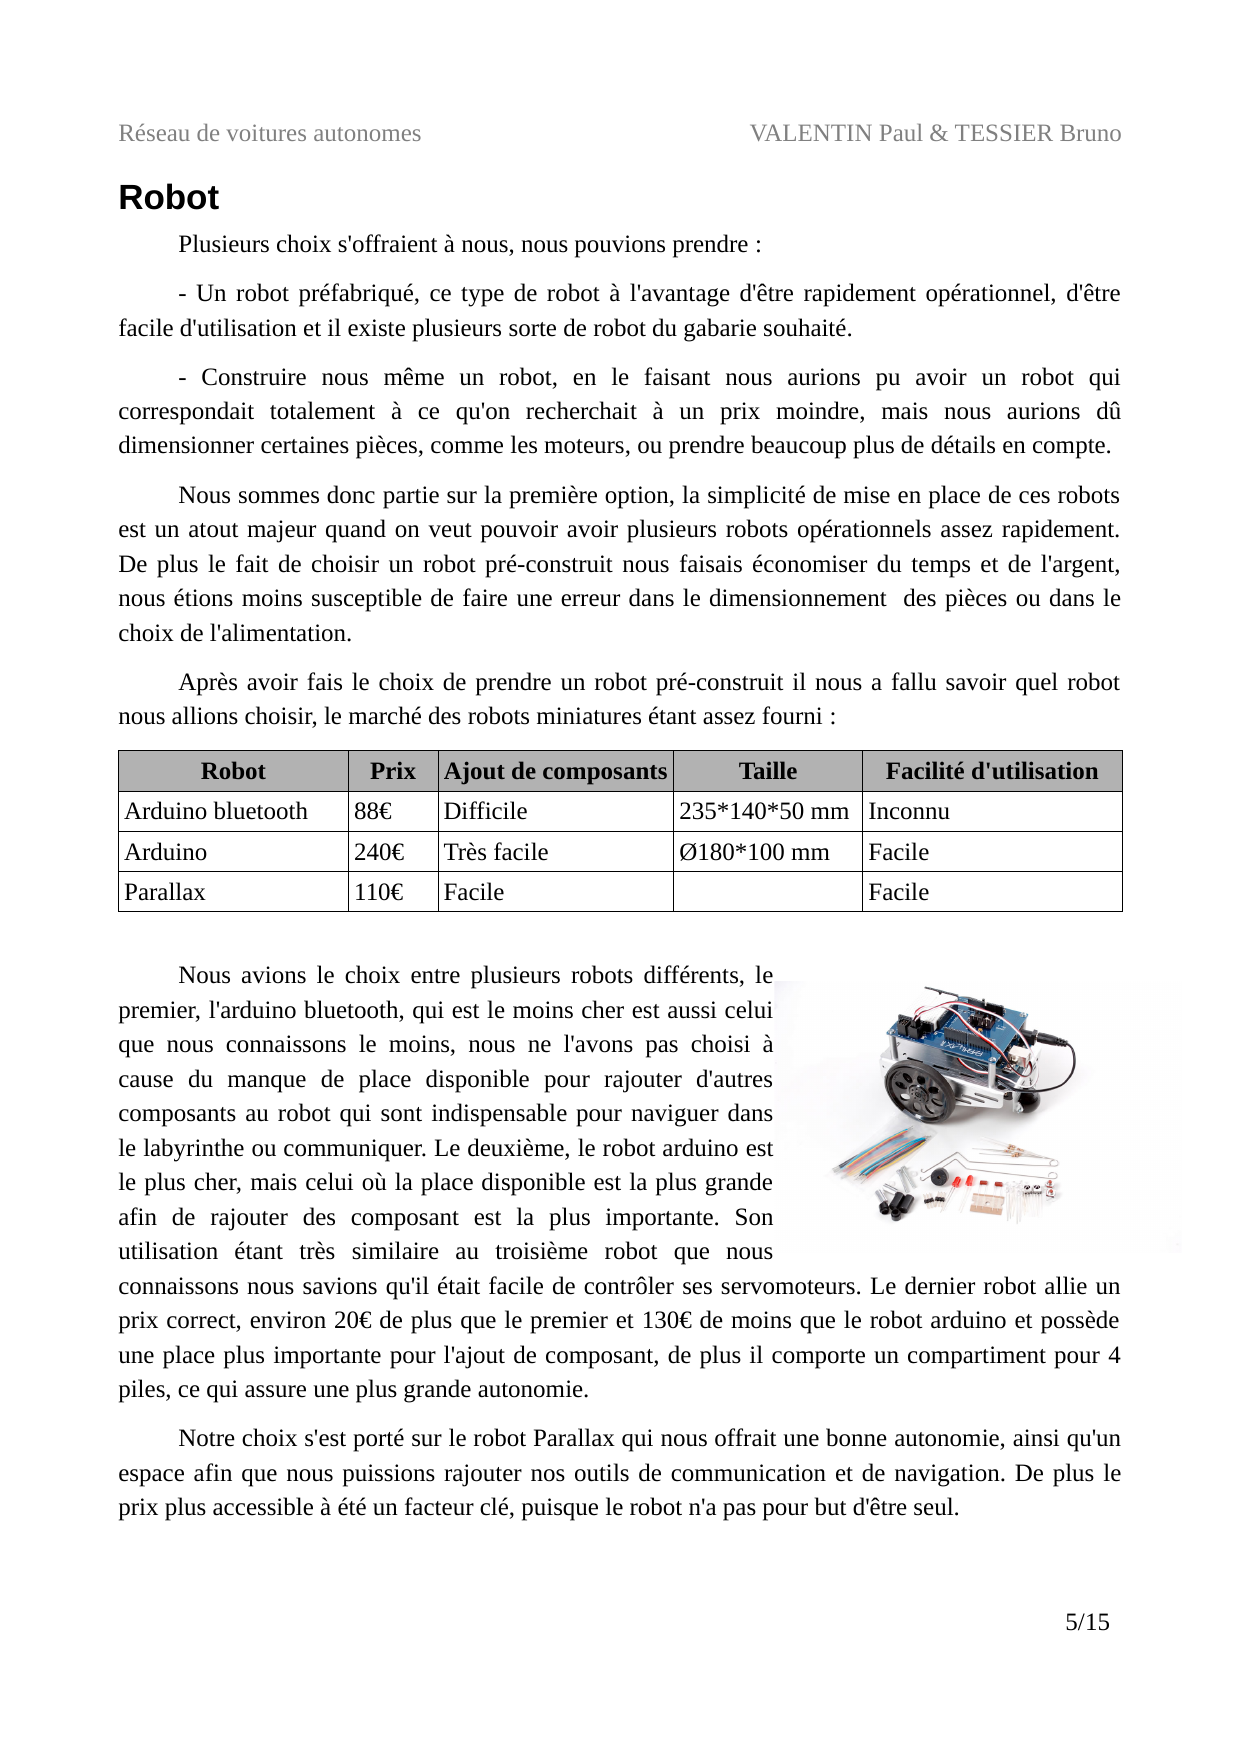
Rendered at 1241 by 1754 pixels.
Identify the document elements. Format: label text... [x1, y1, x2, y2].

text Notre choix s'est porté sur le robot Parallax qui nous offrait une bonne autonomie, ainsi qu'un espace afin que nous puissions rajouter nos outils de communication et de navigation. De plus le prix plus accessible à été un facteur clé, puisque le robot n'a pas pour but d'être seul. [118, 1423, 1122, 1521]
table_header Facilité d'utilisation [863, 751, 1122, 791]
table_cell Très facile [439, 832, 673, 871]
table_header Prix [349, 751, 438, 791]
table_cell 110€ [349, 872, 438, 911]
table_cell Difficile [439, 792, 673, 831]
text Après avoir fais le choix de prendre un robot pré-construit il nous a fallu savoir quel robot nous allions choisir, le marché des robots miniatures étant assez fourni : [118, 667, 1122, 730]
subtitle Robot [118, 176, 1122, 217]
table_cell 235*140*50 mm [674, 792, 862, 831]
table_cell Arduino [119, 832, 348, 871]
table_cell Facile [439, 872, 673, 911]
text Plusieurs choix s'offraient à nous, nous pouvions prendre : [118, 229, 1122, 258]
table_cell 240€ [349, 832, 438, 871]
table_header Taille [674, 751, 862, 791]
table_cell Ø180*100 mm [674, 832, 862, 871]
table_cell Arduino bluetooth [119, 792, 348, 831]
table_cell Facile [863, 872, 1122, 911]
table_header Robot [119, 751, 348, 791]
table_cell Parallax [119, 872, 348, 911]
table_cell [674, 872, 862, 911]
table_cell 88€ [349, 792, 438, 831]
text - Un robot préfabriqué, ce type de robot à l'avantage d'être rapidement opérationnel, d'être facile d'utilisation et il existe plusieurs sorte de robot du gabarie souhaité. [118, 278, 1122, 341]
text Nous avions le choix entre plusieurs robots différents, le premier, l'arduino bluetooth, qui est le moins cher est aussi celui que nous connaissons le moins, nous ne l'avons pas choisi à cause du manque de place disponible pour rajouter d'autres composants au robot qui sont indispensable pour naviguer dans le labyrinthe ou communiquer. Le deuxième, le robot arduino est le plus cher, mais celui où la place disponible est la plus grande afin de rajouter des composant est la plus importante. Son utilisation étant très similaire au troisième robot que nous connaissons nous savions qu'il était facile de contrôler ses servomoteurs. Le dernier robot allie un prix correct, environ 20€ de plus que le premier et 130€ de moins que le robot arduino et possède une place plus importante pour l'ajout de composant, de plus il comporte un compartiment pour 4 piles, ce qui assure une plus grande autonomie. [118, 961, 1122, 1403]
table_header Ajout de composants [439, 751, 673, 791]
table_cell Facile [863, 832, 1122, 871]
text - Construire nous même un robot, en le faisant nous aurions pu avoir un robot qui correspondait totalement à ce qu'on recherchait à un prix moindre, mais nous aurions dû dimensionner certaines pièces, comme les moteurs, ou prendre beaucoup plus de détails en compte. [118, 362, 1122, 459]
table_cell Inconnu [863, 792, 1122, 831]
text Nous sommes donc partie sur la première option, la simplicité de mise en place de ces robots est un atout majeur quand on veut pouvoir avoir plusieurs robots opérationnels assez rapidement. De plus le fait de choisir un robot pré-construit nous faisais économiser du temps et de l'argent, nous étions moins susceptible de faire une erreur dans le dimensionnement des pièces ou dans le choix de l'alimentation. [118, 480, 1122, 646]
picture [774, 981, 1182, 1253]
